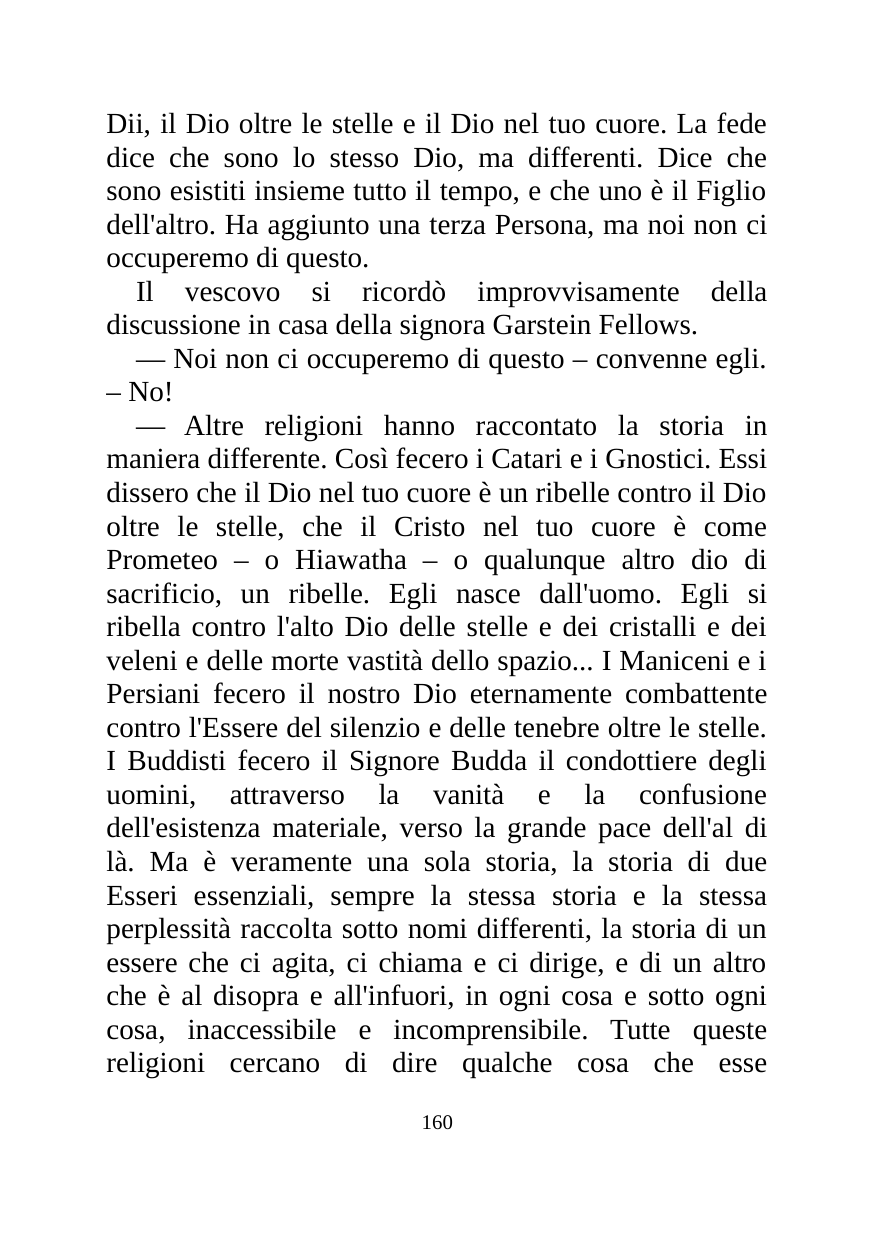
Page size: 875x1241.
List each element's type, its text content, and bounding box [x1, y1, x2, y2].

text Dii, il Dio oltre le stelle e il Dio nel tuo cuore. La fede dice che sono lo stesso Dio, ma differenti. Dice che sono esistiti insieme tutto il tempo, e che uno è il Figlio dell'altro. Ha aggiunto una terza Persona, ma noi non ci occuperemo di questo. [106, 106, 768, 274]
text — Altre religioni hanno raccontato la storia in maniera differente. Così fecero i Catari e i Gnostici. Essi dissero che il Dio nel tuo cuore è un ribelle contro il Dio oltre le stelle, che il Cristo nel tuo cuore è come Prometeo – o Hiawatha – o qualunque altro dio di sacrificio, un ribelle. Egli nasce dall'uomo. Egli si ribella contro l'alto Dio delle stelle e dei cristalli e dei veleni e delle morte vastità dello spazio... I Maniceni e i Persiani fecero il nostro Dio eternamente combattente contro l'Essere del silenzio e delle tenebre oltre le stelle. I Buddisti fecero il Signore Budda il condottiere degli uomini, attraverso la vanità e la confusione dell'esistenza materiale, verso la grande pace dell'al di là. Ma è veramente una sola storia, la storia di due Esseri essenziali, sempre la stessa storia e la stessa perplessità raccolta sotto nomi differenti, la storia di un essere che ci agita, ci chiama e ci dirige, e di un altro che è al disopra e all'infuori, in ogni cosa e sotto ogni cosa, inaccessibile e incomprensibile. Tutte queste religioni cercano di dire qualche cosa che esse [106, 408, 768, 1079]
text Il vescovo si ricordò improvvisamente della discussione in casa della signora Garstein Fellows. [106, 274, 768, 341]
text — Noi non ci occuperemo di questo – convenne egli. – No! [106, 341, 768, 408]
